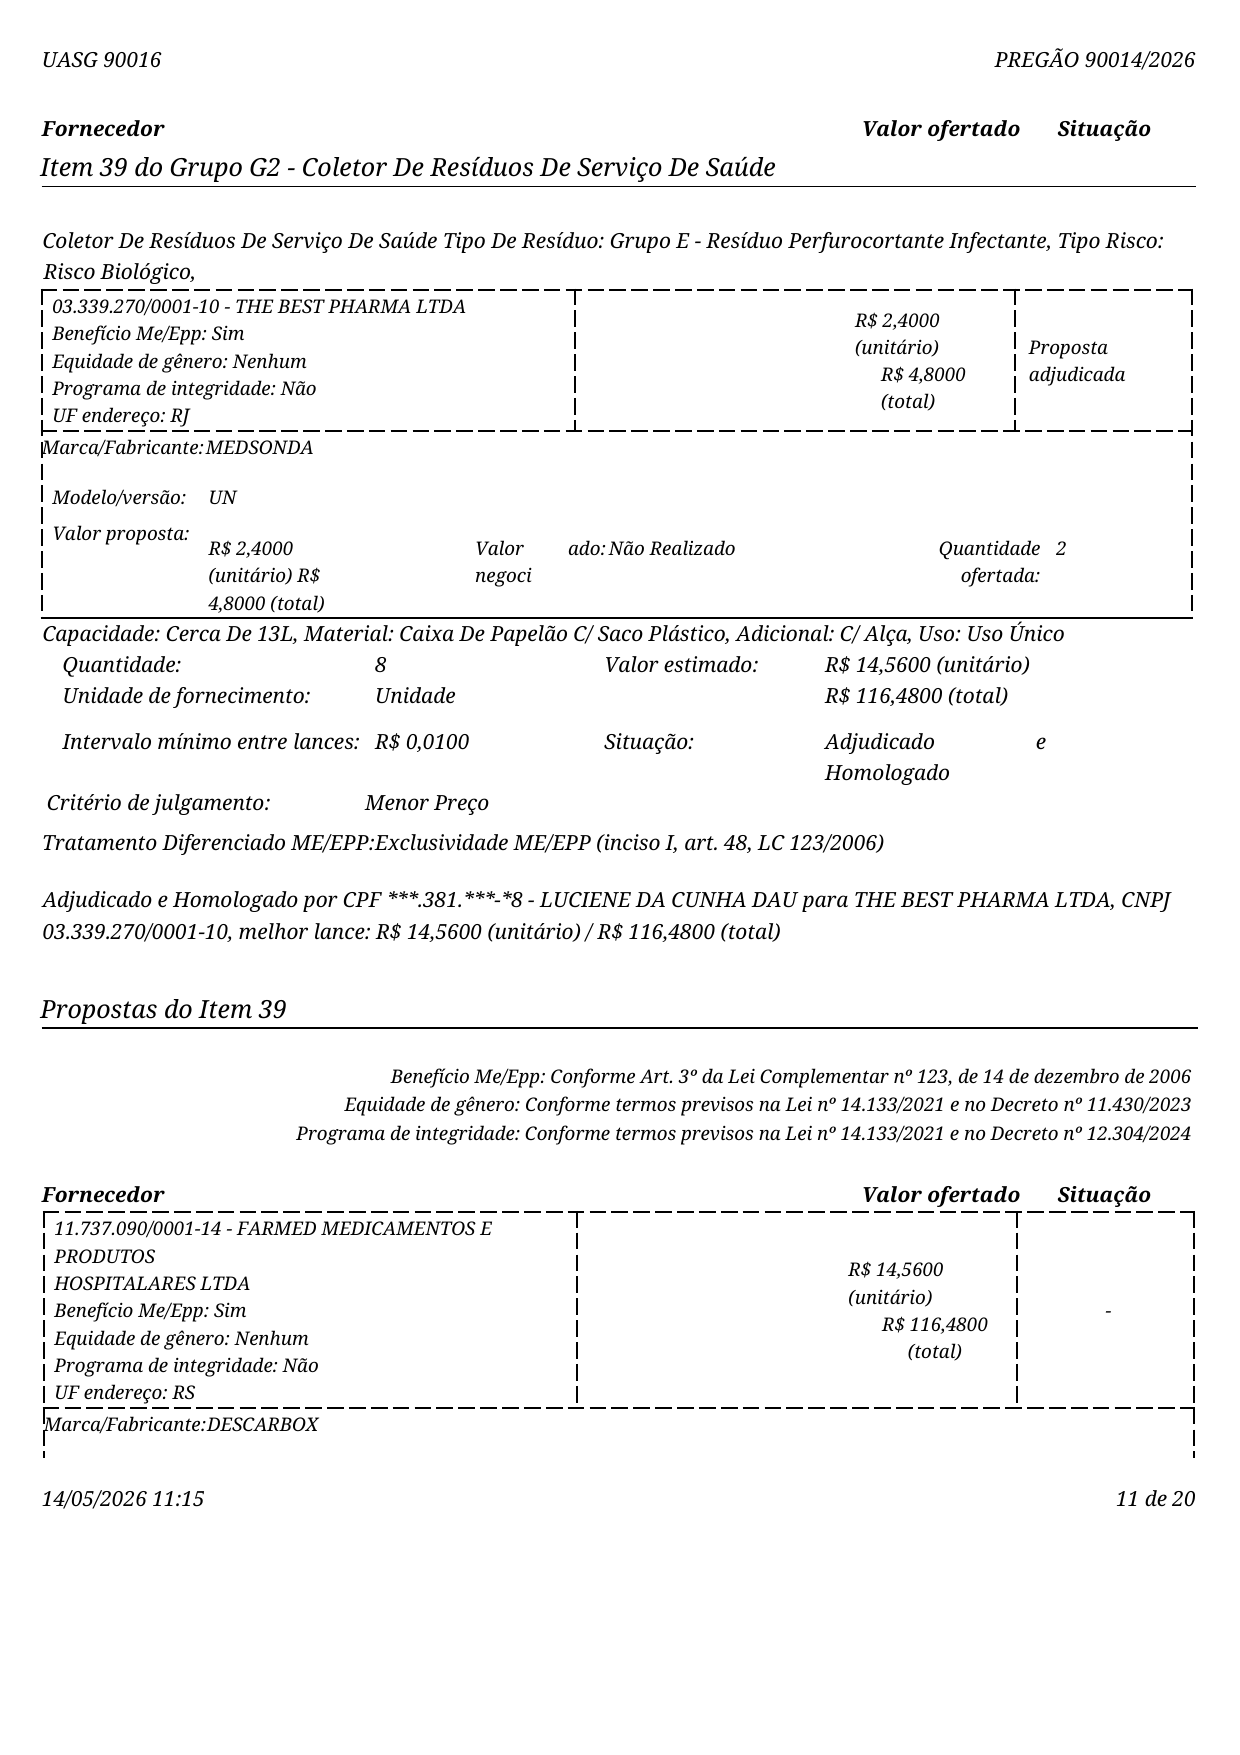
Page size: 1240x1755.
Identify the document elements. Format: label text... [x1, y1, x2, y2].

table_cell [855, 481, 1192, 530]
table_header Valor estimado: [604, 651, 825, 681]
table_header Quantidade: [63, 651, 375, 681]
text 03.339.270/0001-10, melhor lance: R$ 14,5600 (unitário) / R$ 116,4800 (total) [42, 917, 1198, 945]
table_cell Intervalo mínimo entre lances: [63, 727, 375, 788]
table_header 8 [375, 651, 604, 681]
table_cell UN [197, 481, 475, 530]
table_cell [577, 1407, 848, 1458]
table_cell [604, 681, 825, 727]
text Item 39 do Grupo G2 - Coletor De Resíduos De Serviço De Saúde [40, 150, 1198, 184]
table_header 11.737.090/0001-14 - FARMED MEDICAMENTOS E PRODUTOS HOSPITALARES LTDA Benefício Me/Epp: Sim Equidade de gênero: Nenhum Programa de integridade: Não UF endereço: RS [44, 1211, 577, 1407]
table_cell R$ 2,4000 (unitário) R$ 4,8000 (total) [197, 530, 475, 617]
text Adjudicado e Homologado por CPF ***.381.***-*8 - LUCIENE DA CUNHA DAU para THE BEST PHARMA LTDA, CNPJ [42, 886, 1198, 914]
table_cell [475, 481, 575, 530]
table_cell [575, 430, 855, 481]
table_header [475, 289, 575, 430]
text Benefício Me/Epp: Conforme Art. 3º da Lei Complementar nº 123, de 14 de dezembro de 2006 [42, 1064, 1194, 1089]
table_cell Situação: [604, 727, 825, 788]
table_header 03.339.270/0001-10 - THE BEST PHARMA LTDA Benefício Me/Epp: Sim Equidade de gênero: Nenhum Programa de integridade: Não UF endereço: RJ [42, 289, 475, 430]
text Capacidade: Cerca De 13L, Material: Caixa De Papelão C/ Saco Plástico, Adicional: C/ Alça, Uso: Uso Único [42, 619, 1198, 648]
table_header [1017, 1211, 1101, 1407]
table_header [575, 289, 855, 430]
text Propostas do Item 39 [40, 992, 1198, 1026]
table_cell Unidade [375, 681, 604, 727]
subtitle Fornecedor Valor ofertado Situação [42, 1180, 1198, 1208]
table_cell R$ 0,0100 [375, 727, 604, 788]
table_header - [1101, 1211, 1194, 1407]
table_cell Valor negoci [475, 530, 575, 617]
table_cell [855, 430, 1192, 481]
table_cell R$ 116,4800 (total) [825, 681, 1048, 727]
table_cell [1101, 1407, 1194, 1458]
table_header R$ 2,4000 (unitário) R$ 4,8000 (total) [855, 289, 1014, 430]
table_cell Adjudicado e Homologado [825, 727, 1048, 788]
text Coletor De Resíduos De Serviço De Saúde Tipo De Resíduo: Grupo E - Resíduo Perfurocortante Infectante, Tipo Risco: Risco Biológico, [42, 226, 1198, 286]
table_cell ado: Não Realizado [575, 530, 855, 617]
table_cell [475, 430, 575, 481]
text Programa de integridade: Conforme termos previsos na Lei nº 14.133/2021 e no Decreto nº 12.304/2024 [42, 1120, 1194, 1145]
table_cell [1017, 1407, 1101, 1458]
table_header R$ 14,5600 (unitário) R$ 116,4800 (total) [848, 1211, 1017, 1407]
text Tratamento Diferenciado ME/EPP: Exclusividade ME/EPP (inciso I, art. 48, LC 123/2006) [42, 828, 1198, 856]
table_cell Marca/Fabricante: DESCARBOX [44, 1407, 577, 1458]
table_cell [848, 1407, 1017, 1458]
text Critério de julgamento: Menor Preço [42, 788, 1198, 816]
table_cell 2 [1046, 530, 1192, 617]
table_header R$ 14,5600 (unitário) [825, 651, 1048, 681]
table_header [577, 1211, 848, 1407]
table_cell Modelo/versão: Valor proposta: [42, 481, 197, 617]
table_cell Unidade de fornecimento: [63, 681, 375, 727]
table_cell [575, 481, 855, 530]
table_cell Quantidade ofertada: [855, 530, 1046, 617]
text Equidade de gênero: Conforme termos previsos na Lei nº 14.133/2021 e no Decreto nº 11.430/2023 [42, 1092, 1194, 1117]
table_cell Marca/Fabricante: MEDSONDA [42, 430, 475, 481]
table_header Proposta adjudicada [1015, 289, 1192, 430]
